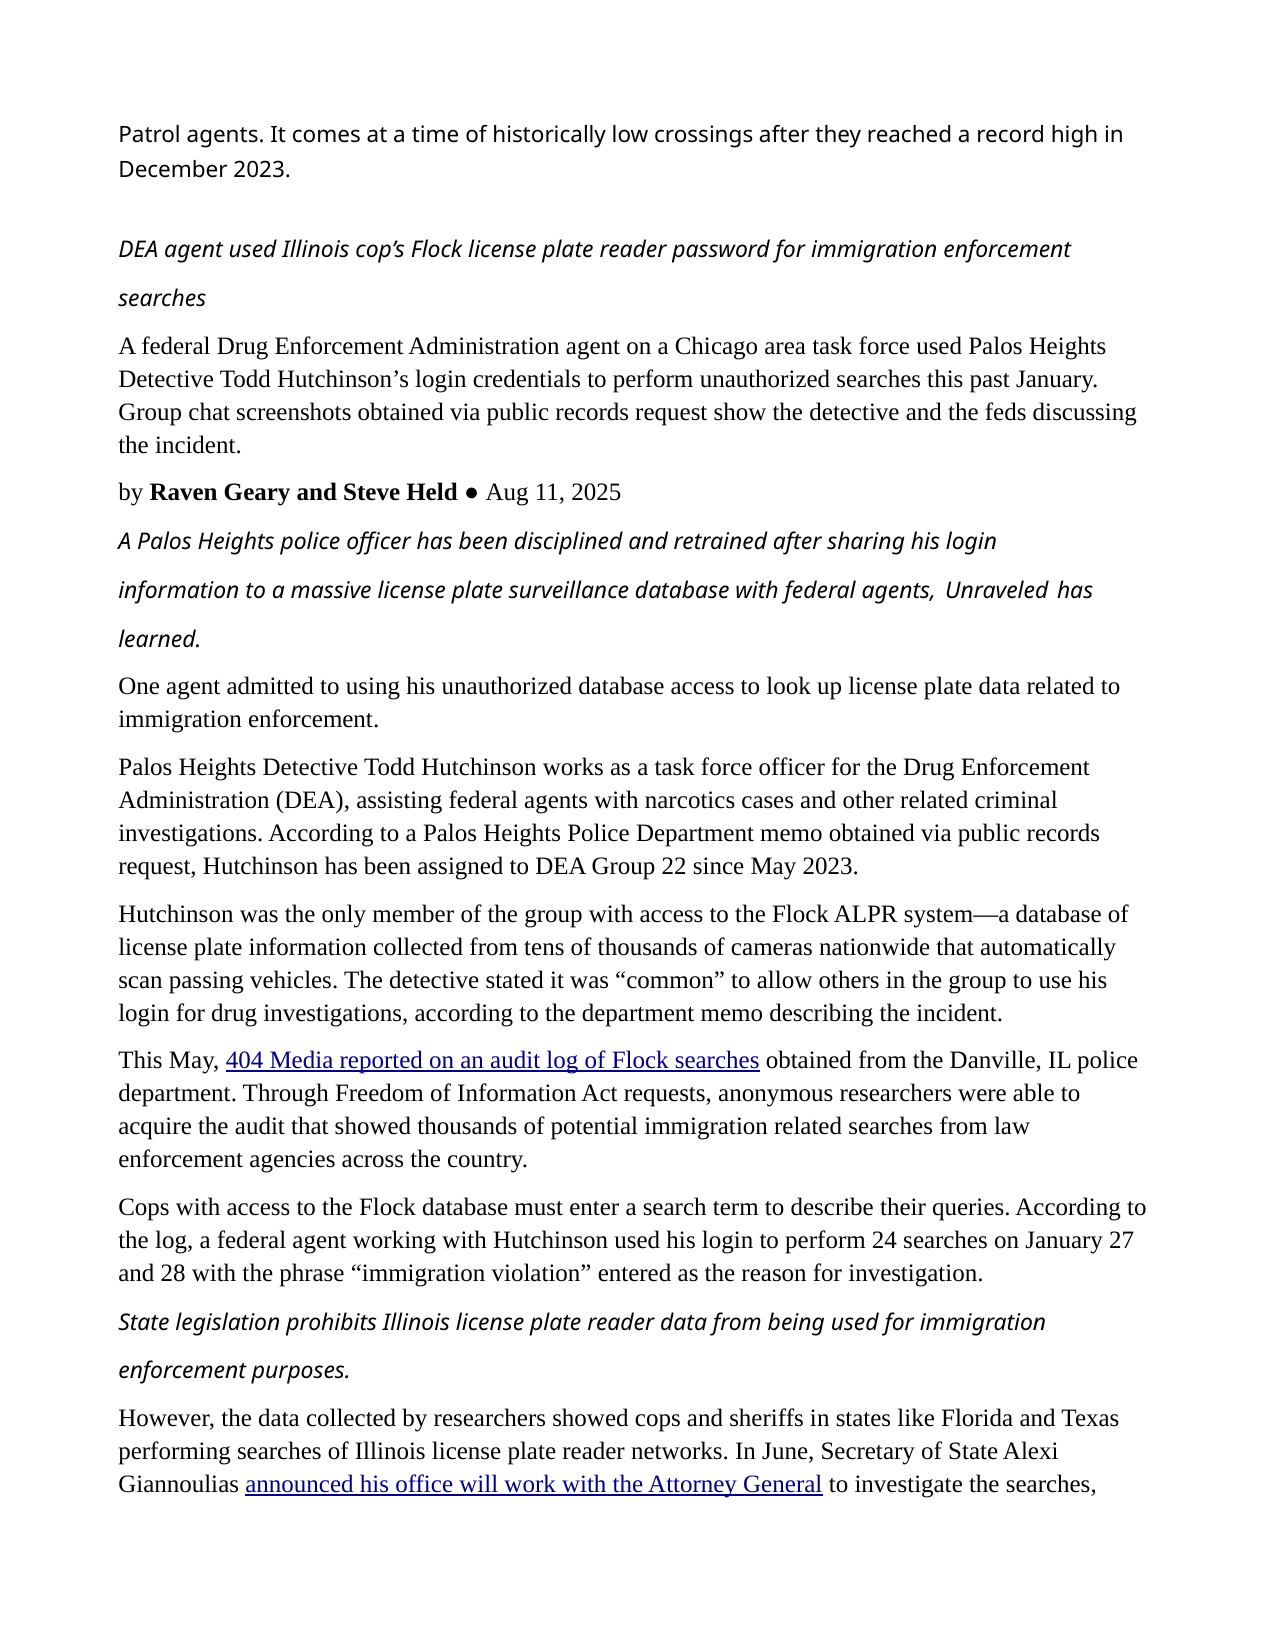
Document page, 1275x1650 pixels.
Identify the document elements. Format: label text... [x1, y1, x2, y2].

text This May, 404 Media reported on an audit log of Flock searches obtained from the Danville, IL police department. Through Freedom of Information Act requests, anonymous researchers were able to acquire the audit that showed thousands of potential immigration related searches from law enforcement agencies across the country. [118, 1045, 1157, 1173]
text Cops with access to the Flock database must enter a search term to describe their queries. According to the log, a federal agent working with Hutchinson used his login to perform 24 searches on January 27 and 28 with the phrase “immigration violation” entered as the reason for investigation. [118, 1192, 1157, 1287]
text One agent admitted to using his unauthorized database access to look up license plate data related to immigration enforcement. [118, 671, 1157, 733]
text by Raven Geary and Steve Held ● Aug 11, 2025 [118, 477, 1157, 506]
text A Palos Heights police officer has been disciplined and retrained after sharing his login information to a massive license plate surveillance database with federal agents, Unraveled has learned. [118, 525, 1119, 654]
text A federal Drug Enforcement Administration agent on a Chicago area task force used Palos Heights Detective Todd Hutchinson’s login credentials to perform unauthorized searches this past January. Group chat screenshots obtained via public records request show the detective and the feds discussing the incident. [118, 331, 1157, 459]
text State legislation prohibits Illinois license plate reader data from being used for immigration enforcement purposes. [118, 1306, 1119, 1386]
text Patrol agents. It comes at a time of historically low crossings after they reached a record high in December 2023. [118, 118, 1157, 184]
text Palos Heights Detective Todd Hutchinson works as a task force officer for the Drug Enforcement Administration (DEA), assisting federal agents with narcotics cases and other related criminal investigations. According to a Palos Heights Police Department memo obtained via public records request, Hutchinson has been assigned to DEA Group 22 since May 2023. [118, 752, 1157, 880]
text Hutchinson was the only member of the group with access to the Flock ALPR system—a database of license plate information collected from tens of thousands of cameras nationwide that automatically scan passing vehicles. The detective stated it was “common” to allow others in the group to use his login for drug investigations, according to the department memo describing the incident. [118, 899, 1157, 1026]
text However, the data collected by researchers showed cops and sheriffs in states like Florida and Texas performing searches of Illinois license plate reader networks. In June, Secretary of State Alexi Giannoulias announced his office will work with the Attorney General to investigate the searches, [118, 1403, 1157, 1498]
subtitle DEA agent used Illinois cop’s Flock license plate reader password for immigration enforcement searches [118, 233, 1119, 313]
